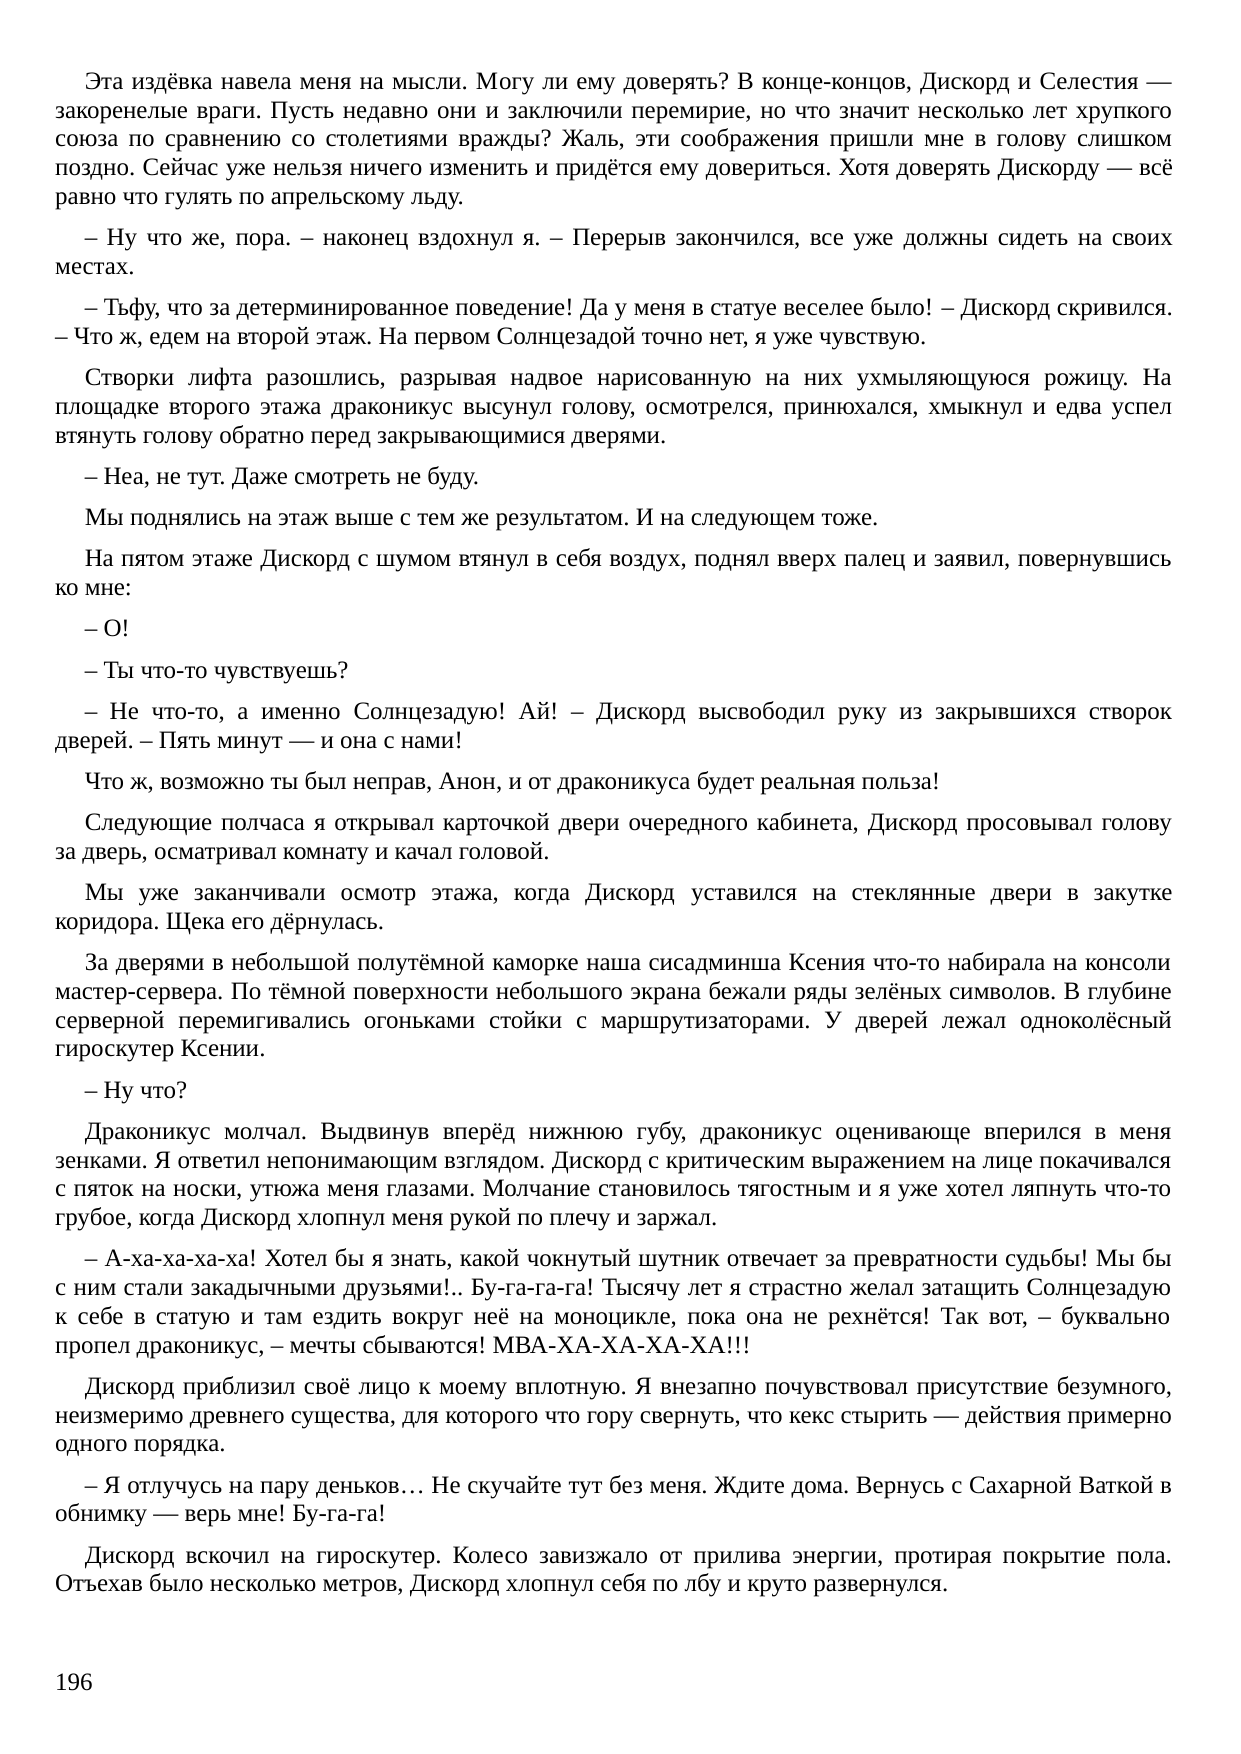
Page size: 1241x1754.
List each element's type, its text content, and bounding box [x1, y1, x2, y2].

text – О! [55, 613, 1173, 642]
text – А-ха-ха-ха-ха! Хотел бы я знать, какой чокнутый шутник отвечает за превратности судьбы! Мы бы с ним стали закадычными друзьями!.. Бу-га-га-га! Тысячу лет я страстно желал затащить Солнцезадую к себе в статую и там ездить вокруг неё на моноцикле, пока она не рехнётся! Так вот, – буквально пропел драконикус, – мечты сбываются! МВА-ХА-ХА-ХА-ХА!!! [55, 1243, 1173, 1358]
text – Не что-то, а именно Солнцезадую! Ай! – Дискорд высвободил руку из закрывшихся створок дверей. – Пять минут — и она с нами! [55, 696, 1173, 753]
text – Ну что? [55, 1075, 1173, 1103]
text – Тьфу, что за детерминированное поведение! Да у меня в статуе веселее было! – Дискорд скривился. – Что ж, едем на второй этаж. На первом Солнцезадой точно нет, я уже чувствую. [55, 292, 1173, 350]
text На пятом этаже Дискорд с шумом втянул в себя воздух, поднял вверх палец и заявил, повернувшись ко мне: [55, 543, 1173, 601]
text – Ну что же, пора. – наконец вздохнул я. – Перерыв закончился, все уже должны сидеть на своих местах. [55, 222, 1173, 280]
text За дверями в небольшой полутёмной каморке наша сисадминша Ксения что-то набирала на консоли мастер-сервера. По тёмной поверхности небольшого экрана бежали ряды зелёных символов. В глубине серверной перемигивались огоньками стойки с маршрутизаторами. У дверей лежал одноколёсный гироскутер Ксении. [55, 947, 1173, 1062]
text – Ты что-то чувствуешь? [55, 655, 1173, 683]
text – Неа, не тут. Даже смотреть не буду. [55, 461, 1173, 490]
text Дискорд приблизил своё лицо к моему вплотную. Я внезапно почувствовал присутствие безумного, неизмеримо древнего существа, для которого что гору свернуть, что кекс стырить — действия примерно одного порядка. [55, 1371, 1173, 1457]
text Створки лифта разошлись, разрывая надвое нарисованную на них ухмыляющуюся рожицу. На площадке второго этажа драконикус высунул голову, осмотрелся, принюхался, хмыкнул и едва успел втянуть голову обратно перед закрывающимися дверями. [55, 362, 1173, 448]
text Дискорд вскочил на гироскутер. Колесо завизжало от прилива энергии, протирая покрытие пола. Отъехав было несколько метров, Дискорд хлопнул себя по лбу и круто развернулся. [55, 1540, 1173, 1597]
text Мы поднялись на этаж выше с тем же результатом. И на следующем тоже. [55, 502, 1173, 531]
text – Я отлучусь на пару деньков… Не скучайте тут без меня. Ждите дома. Вернусь с Сахарной Ваткой в обнимку — верь мне! Бу-га-га! [55, 1470, 1173, 1527]
text Что ж, возможно ты был неправ, Анон, и от драконикуса будет реальная польза! [55, 766, 1173, 795]
text Следующие полчаса я открывал карточкой двери очередного кабинета, Дискорд просовывал голову за дверь, осматривал комнату и качал головой. [55, 807, 1173, 865]
text Эта издёвка навела меня на мысли. Могу ли ему доверять? В конце-концов, Дискорд и Селестия — закоренелые враги. Пусть недавно они и заключили перемирие, но что значит несколько лет хрупкого союза по сравнению со столетиями вражды? Жаль, эти соображения пришли мне в голову слишком поздно. Сейчас уже нельзя ничего изменить и придётся ему довериться. Хотя доверять Дискорду — всё равно что гулять по апрельскому льду. [55, 66, 1173, 210]
text Мы уже заканчивали осмотр этажа, когда Дискорд уставился на стеклянные двери в закутке коридора. Щека его дёрнулась. [55, 877, 1173, 935]
text Драконикус молчал. Выдвинув вперёд нижнюю губу, драконикус оценивающе вперился в меня зенками. Я ответил непонимающим взглядом. Дискорд с критическим выражением на лице покачивался с пяток на носки, утюжа меня глазами. Молчание становилось тягостным и я уже хотел ляпнуть что-то грубое, когда Дискорд хлопнул меня рукой по плечу и заржал. [55, 1116, 1173, 1231]
